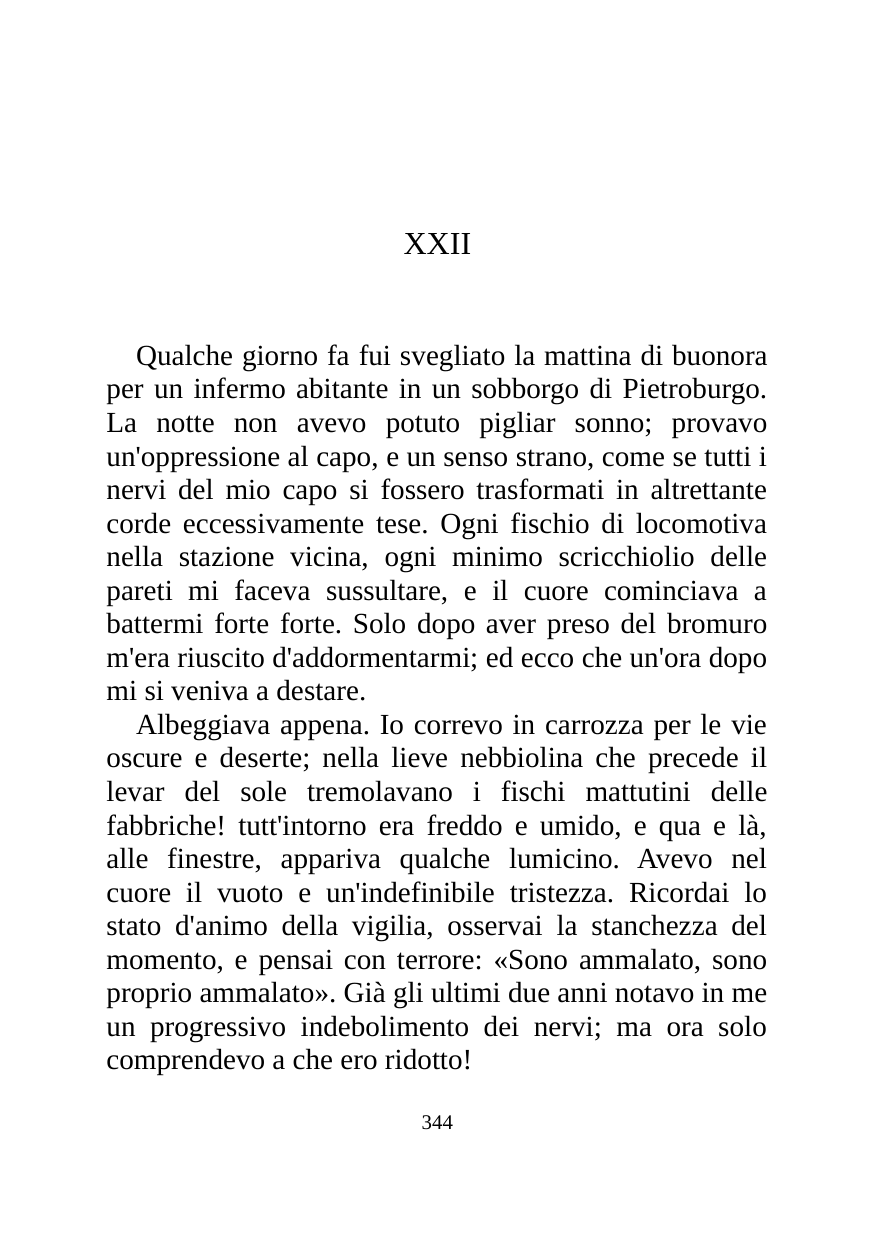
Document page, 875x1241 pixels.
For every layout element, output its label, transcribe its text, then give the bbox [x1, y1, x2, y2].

subtitle XXII [106, 224, 768, 261]
text Albeggiava appena. Io correvo in carrozza per le vie oscure e deserte; nella lieve nebbiolina che precede il levar del sole tremolavano i fischi mattutini delle fabbriche! tutt'intorno era freddo e umido, e qua e là, alle finestre, appariva qualche lumicino. Avevo nel cuore il vuoto e un'indefinibile tristezza. Ricordai lo stato d'animo della vigilia, osservai la stanchezza del momento, e pensai con terrore: «Sono ammalato, sono proprio ammalato». Già gli ultimi due anni notavo in me un progressivo indebolimento dei nervi; ma ora solo comprendevo a che ero ridotto! [106, 707, 768, 1076]
text Qualche giorno fa fui svegliato la mattina di buonora per un infermo abitante in un sobborgo di Pietroburgo. La notte non avevo potuto pigliar sonno; provavo un'oppressione al capo, e un senso strano, come se tutti i nervi del mio capo si fossero trasformati in altrettante corde eccessivamente tese. Ogni fischio di locomotiva nella stazione vicina, ogni minimo scricchiolio delle pareti mi faceva sussultare, e il cuore cominciava a battermi forte forte. Solo dopo aver preso del bromuro m'era riuscito d'addormentarmi; ed ecco che un'ora dopo mi si veniva a destare. [106, 338, 768, 707]
